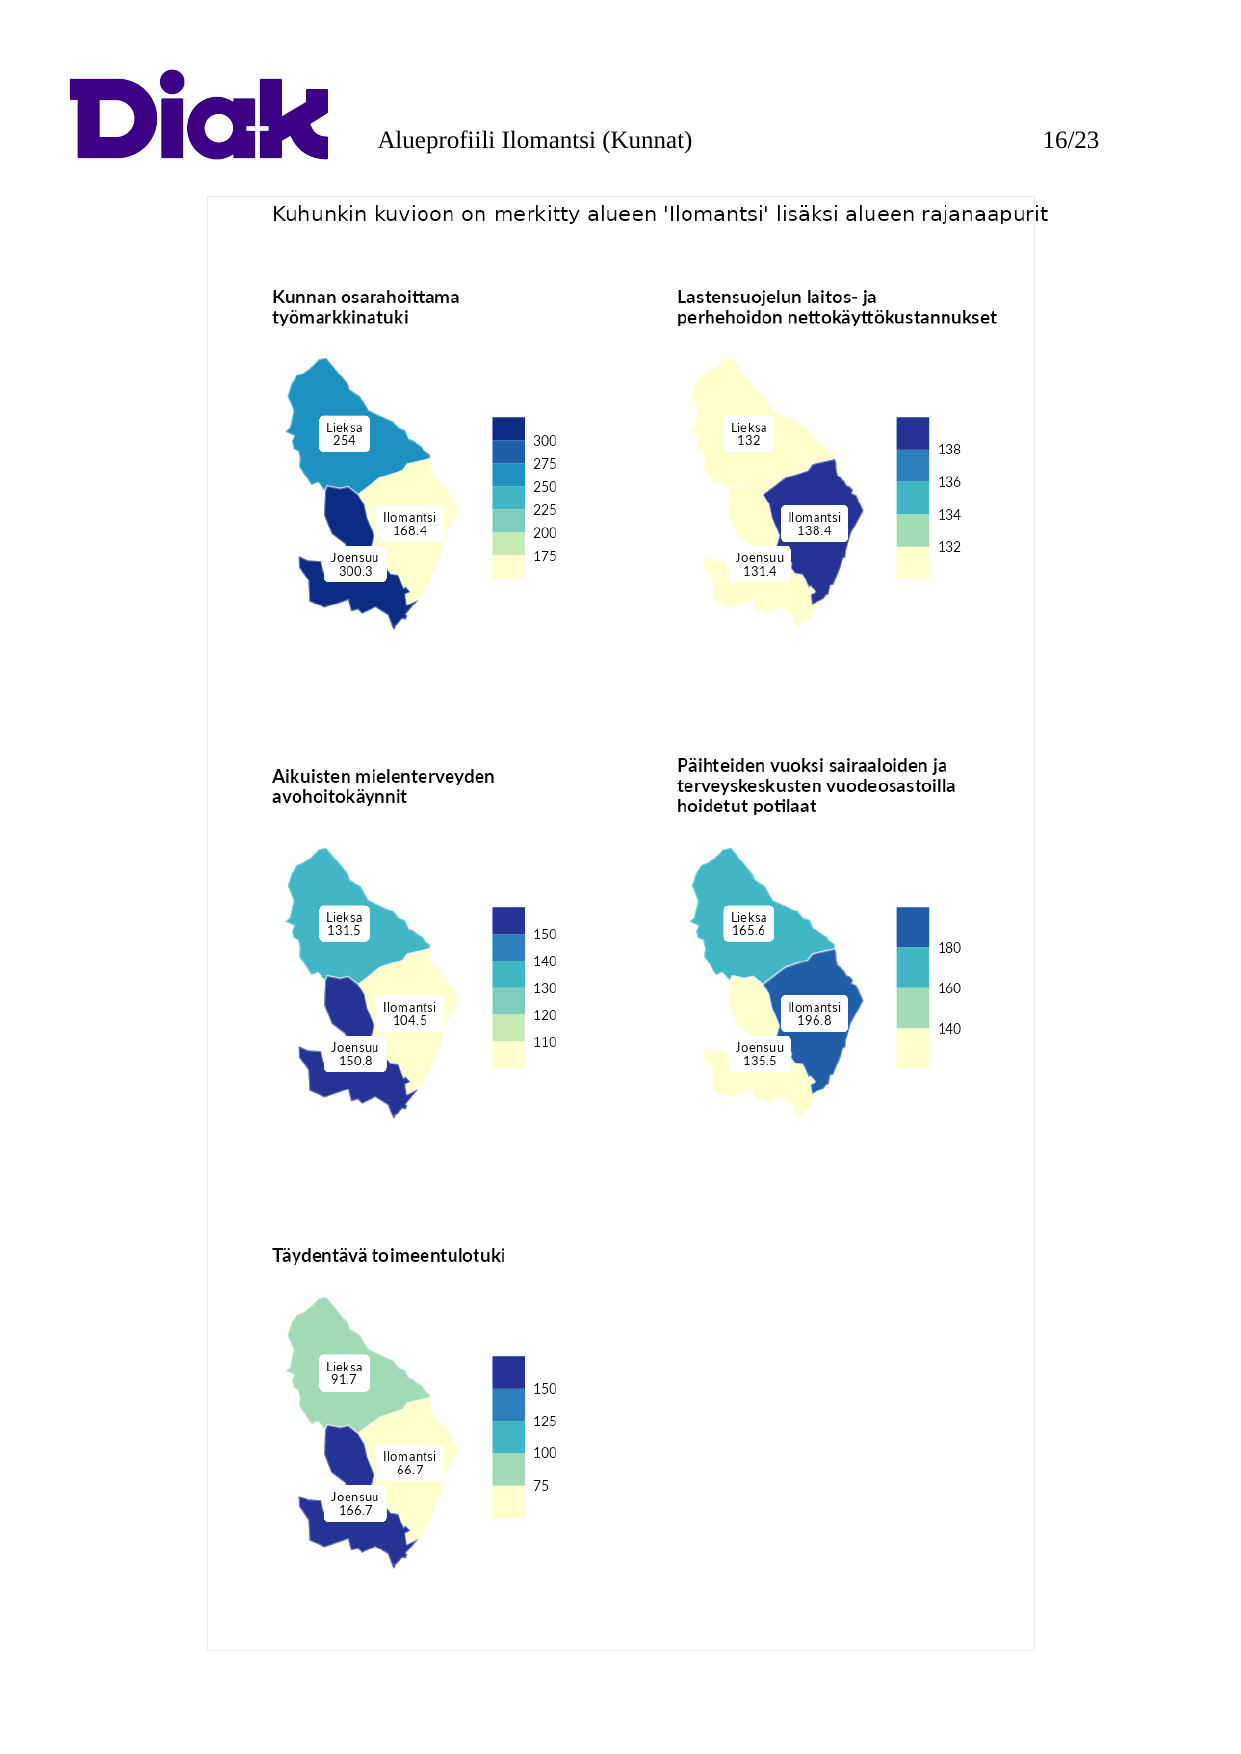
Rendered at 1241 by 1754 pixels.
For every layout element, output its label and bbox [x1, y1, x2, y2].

picture [61, 196, 1179, 1651]
